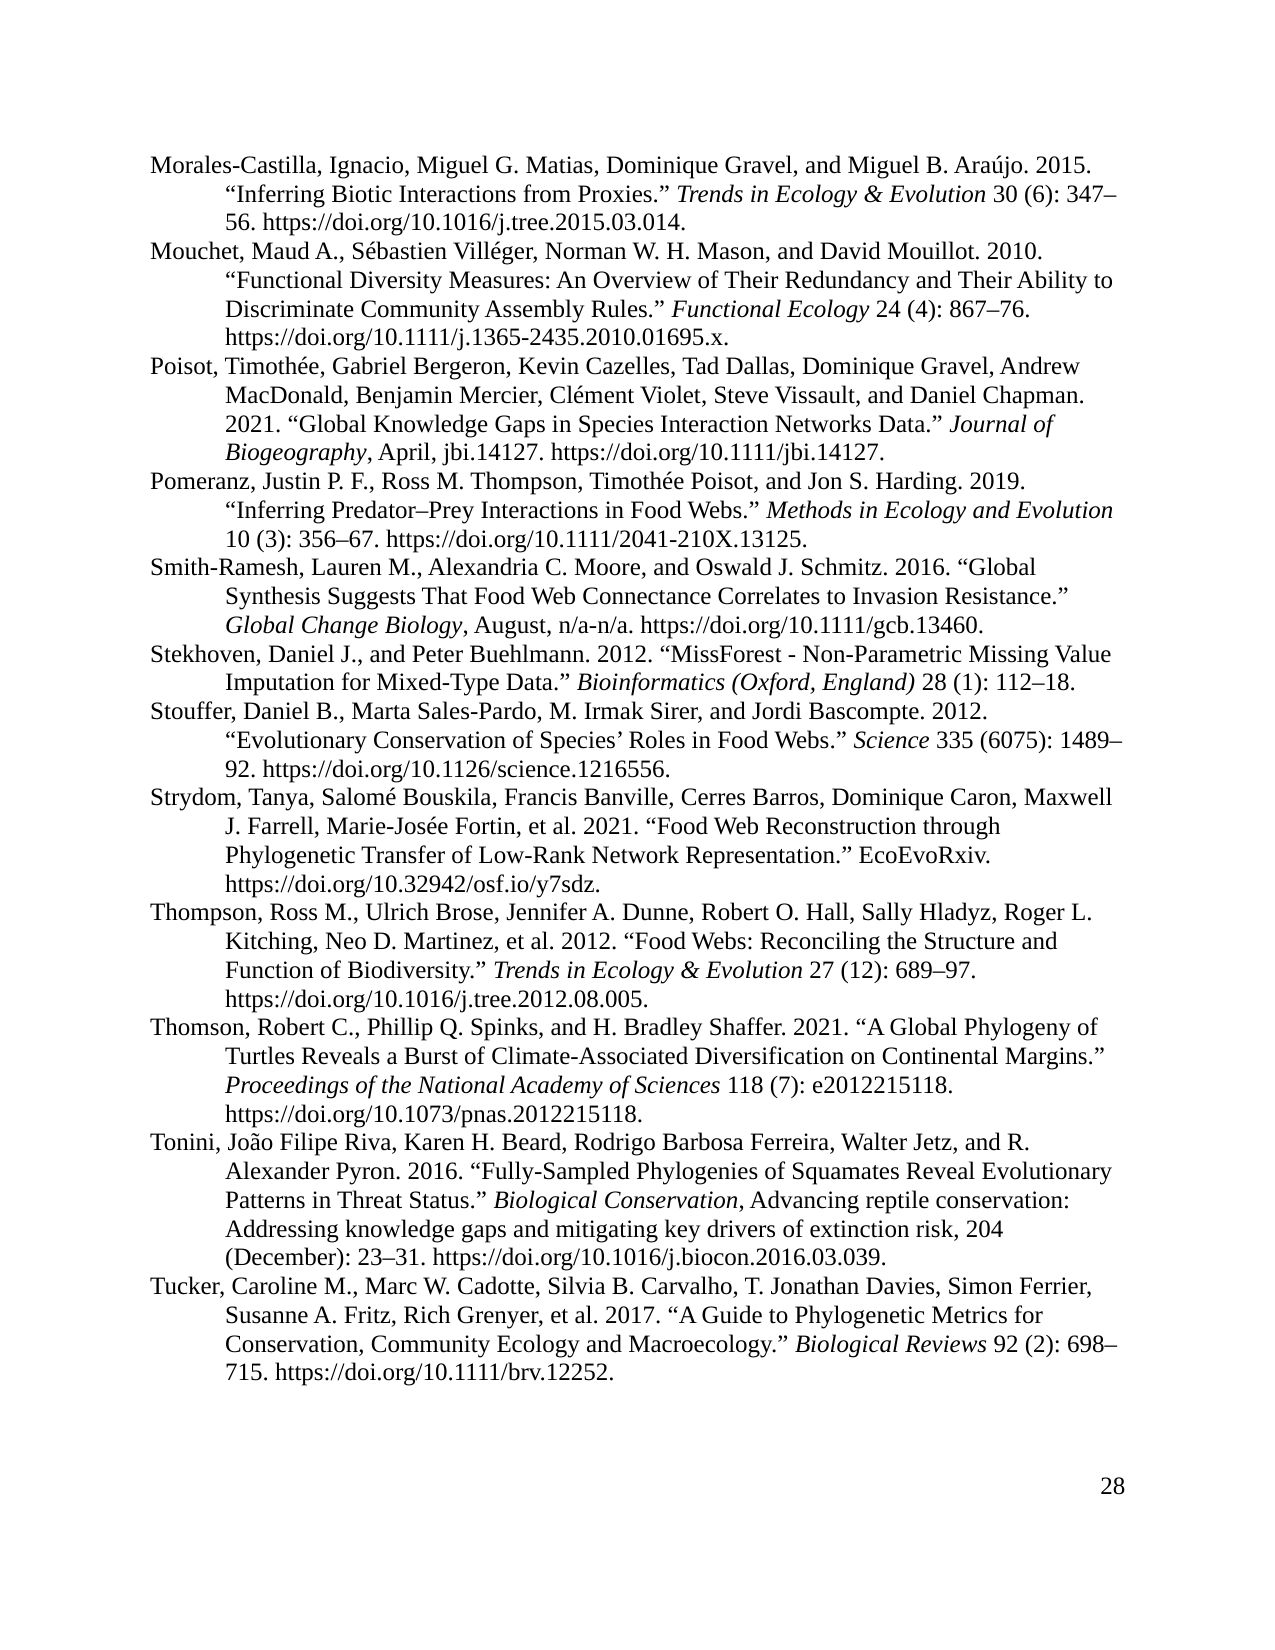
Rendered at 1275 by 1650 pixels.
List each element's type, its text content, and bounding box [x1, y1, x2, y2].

text Morales-Castilla, Ignacio, Miguel G. Matias, Dominique Gravel, and Miguel B. Araújo. 2015. “Inferring Biotic Interactions from Proxies.” Trends in Ecology & Evolution 30 (6): 347–56. https://doi.org/10.1016/j.tree.2015.03.014. [150, 150, 1125, 236]
text Stekhoven, Daniel J., and Peter Buehlmann. 2012. “MissForest - Non-Parametric Missing Value Imputation for Mixed-Type Data.” Bioinformatics (Oxford, England) 28 (1): 112–18. [150, 639, 1125, 696]
text Pomeranz, Justin P. F., Ross M. Thompson, Timothée Poisot, and Jon S. Harding. 2019. “Inferring Predator–Prey Interactions in Food Webs.” Methods in Ecology and Evolution 10 (3): 356–67. https://doi.org/10.1111/2041-210X.13125. [150, 466, 1125, 552]
text Mouchet, Maud A., Sébastien Villéger, Norman W. H. Mason, and David Mouillot. 2010. “Functional Diversity Measures: An Overview of Their Redundancy and Their Ability to Discriminate Community Assembly Rules.” Functional Ecology 24 (4): 867–76. https://doi.org/10.1111/j.1365-2435.2010.01695.x. [150, 236, 1125, 351]
text Poisot, Timothée, Gabriel Bergeron, Kevin Cazelles, Tad Dallas, Dominique Gravel, Andrew MacDonald, Benjamin Mercier, Clément Violet, Steve Vissault, and Daniel Chapman. 2021. “Global Knowledge Gaps in Species Interaction Networks Data.” Journal of Biogeography, April, jbi.14127. https://doi.org/10.1111/jbi.14127. [150, 351, 1125, 466]
text Thomson, Robert C., Phillip Q. Spinks, and H. Bradley Shaffer. 2021. “A Global Phylogeny of Turtles Reveals a Burst of Climate-Associated Diversification on Continental Margins.” Proceedings of the National Academy of Sciences 118 (7): e2012215118. https://doi.org/10.1073/pnas.2012215118. [150, 1012, 1125, 1127]
text Tonini, João Filipe Riva, Karen H. Beard, Rodrigo Barbosa Ferreira, Walter Jetz, and R. Alexander Pyron. 2016. “Fully-Sampled Phylogenies of Squamates Reveal Evolutionary Patterns in Threat Status.” Biological Conservation, Advancing reptile conservation: Addressing knowledge gaps and mitigating key drivers of extinction risk, 204 (December): 23–31. https://doi.org/10.1016/j.biocon.2016.03.039. [150, 1127, 1125, 1271]
text Thompson, Ross M., Ulrich Brose, Jennifer A. Dunne, Robert O. Hall, Sally Hladyz, Roger L. Kitching, Neo D. Martinez, et al. 2012. “Food Webs: Reconciling the Structure and Function of Biodiversity.” Trends in Ecology & Evolution 27 (12): 689–97. https://doi.org/10.1016/j.tree.2012.08.005. [150, 897, 1125, 1012]
text Tucker, Caroline M., Marc W. Cadotte, Silvia B. Carvalho, T. Jonathan Davies, Simon Ferrier, Susanne A. Fritz, Rich Grenyer, et al. 2017. “A Guide to Phylogenetic Metrics for Conservation, Community Ecology and Macroecology.” Biological Reviews 92 (2): 698–715. https://doi.org/10.1111/brv.12252. [150, 1271, 1125, 1386]
text Smith-Ramesh, Lauren M., Alexandria C. Moore, and Oswald J. Schmitz. 2016. “Global Synthesis Suggests That Food Web Connectance Correlates to Invasion Resistance.” Global Change Biology, August, n/a-n/a. https://doi.org/10.1111/gcb.13460. [150, 552, 1125, 639]
text Strydom, Tanya, Salomé Bouskila, Francis Banville, Cerres Barros, Dominique Caron, Maxwell J. Farrell, Marie-Josée Fortin, et al. 2021. “Food Web Reconstruction through Phylogenetic Transfer of Low-Rank Network Representation.” EcoEvoRxiv. https://doi.org/10.32942/osf.io/y7sdz. [150, 782, 1125, 897]
text Stouffer, Daniel B., Marta Sales-Pardo, M. Irmak Sirer, and Jordi Bascompte. 2012. “Evolutionary Conservation of Species’ Roles in Food Webs.” Science 335 (6075): 1489–92. https://doi.org/10.1126/science.1216556. [150, 696, 1125, 782]
